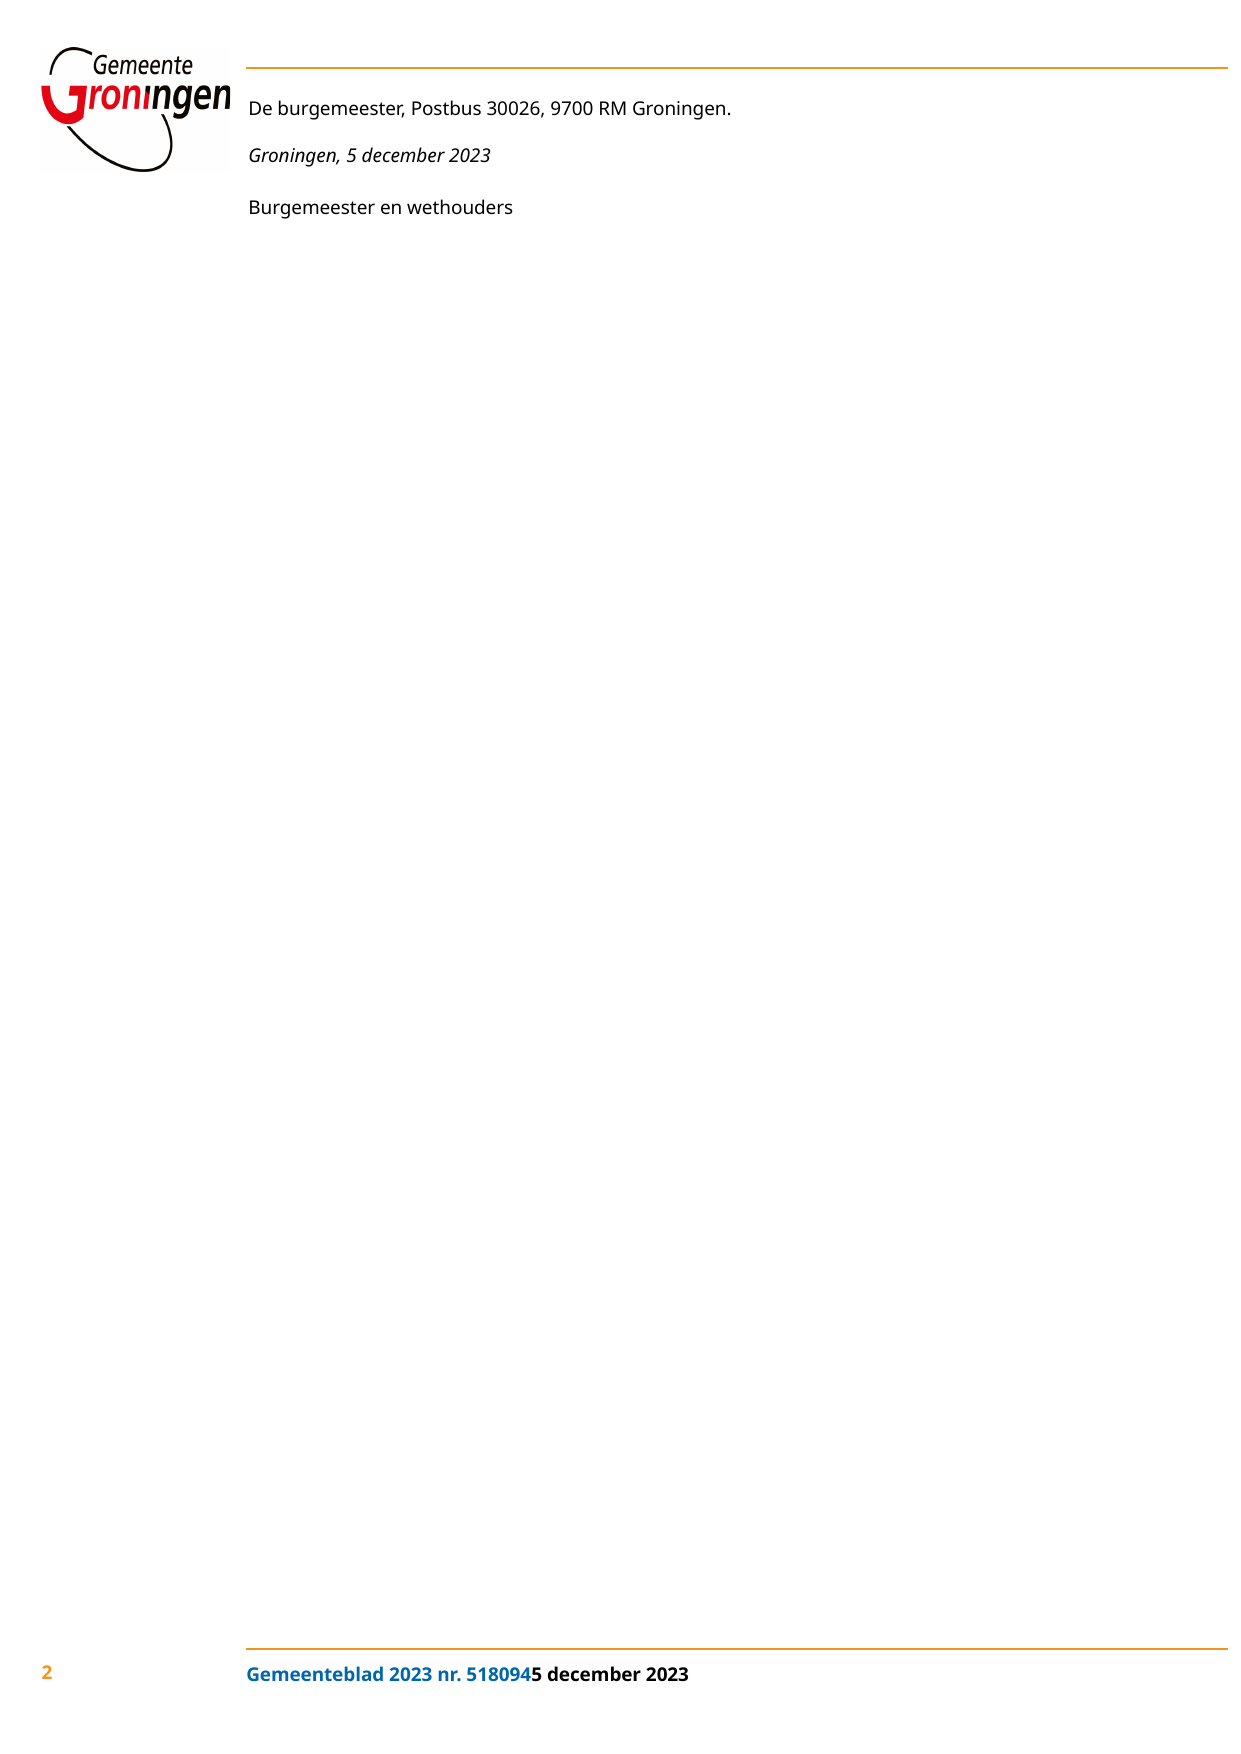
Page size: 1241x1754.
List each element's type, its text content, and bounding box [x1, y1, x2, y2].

text De burgemeester, Postbus 30026, 9700 RM Groningen. [248, 95, 1152, 121]
text Burgemeester en wethouders [248, 194, 1152, 220]
text Groningen, 5 december 2023 [248, 143, 1152, 168]
picture [41, 47, 231, 172]
